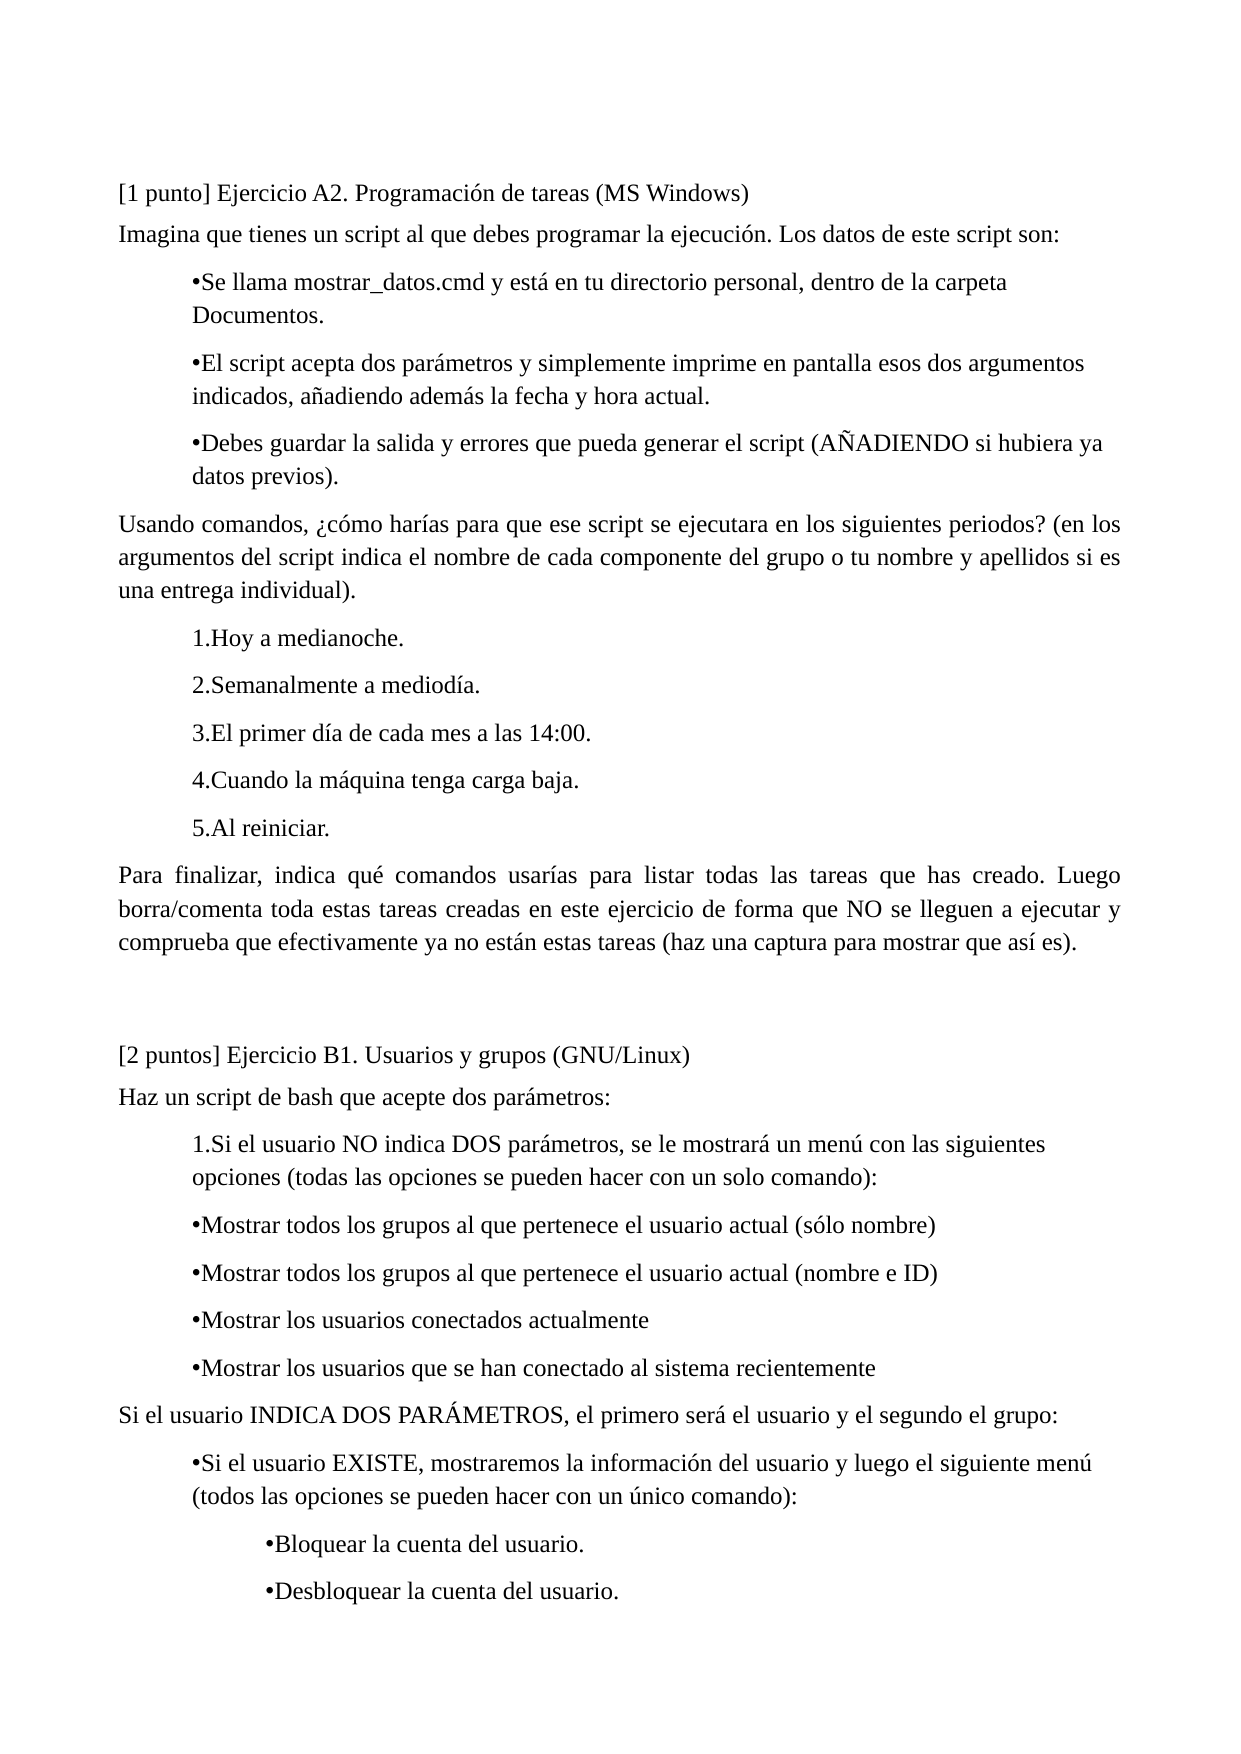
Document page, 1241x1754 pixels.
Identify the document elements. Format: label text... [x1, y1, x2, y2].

text Haz un script de bash que acepte dos parámetros: [118, 1082, 1122, 1111]
list Debes guardar la salida y errores que pueda generar el script (AÑADIENDO si hubiera ya datos previos). [118, 428, 1122, 490]
list Bloquear la cuenta del usuario. [118, 1529, 1122, 1557]
list Hoy a medianoche. [118, 623, 1122, 651]
list Se llama mostrar_datos.cmd y está en tu directorio personal, dentro de la carpeta Documentos. [118, 267, 1122, 329]
list Semanalmente a mediodía. [118, 670, 1122, 699]
subtitle [2 puntos] Ejercicio B1. Usuarios y grupos (GNU/Linux) [118, 1041, 1122, 1069]
text Si el usuario INDICA DOS PARÁMETROS, el primero será el usuario y el segundo el grupo: [118, 1400, 1122, 1429]
list Mostrar los usuarios que se han conectado al sistema recientemente [118, 1353, 1122, 1382]
text Para finalizar, indica qué comandos usarías para listar todas las tareas que has creado. Luego borra/comenta toda estas tareas creadas en este ejercicio de forma que NO se lleguen a ejecutar y comprueba que efectivamente ya no están estas tareas (haz una captura para mostrar que así es). [118, 861, 1122, 955]
list Si el usuario NO indica DOS parámetros, se le mostrará un menú con las siguientes opciones (todas las opciones se pueden hacer con un solo comando): [118, 1129, 1122, 1191]
list El primer día de cada mes a las 14:00. [118, 718, 1122, 747]
text Usando comandos, ¿cómo harías para que ese script se ejecutara en los siguientes periodos? (en los argumentos del script indica el nombre de cada componente del grupo o tu nombre y apellidos si es una entrega individual). [118, 509, 1122, 604]
list Mostrar los usuarios conectados actualmente [118, 1305, 1122, 1334]
list El script acepta dos parámetros y simplemente imprime en pantalla esos dos argumentos indicados, añadiendo además la fecha y hora actual. [118, 348, 1122, 409]
list Al reiniciar. [118, 813, 1122, 842]
list Cuando la máquina tenga carga baja. [118, 765, 1122, 794]
text Imagina que tienes un script al que debes programar la ejecución. Los datos de este script son: [118, 219, 1122, 248]
list Mostrar todos los grupos al que pertenece el usuario actual (nombre e ID) [118, 1258, 1122, 1286]
list Mostrar todos los grupos al que pertenece el usuario actual (sólo nombre) [118, 1210, 1122, 1239]
list Si el usuario EXISTE, mostraremos la información del usuario y luego el siguiente menú (todos las opciones se pueden hacer con un único comando): [118, 1448, 1122, 1510]
list Desbloquear la cuenta del usuario. [118, 1576, 1122, 1605]
subtitle [1 punto] Ejercicio A2. Programación de tareas (MS Windows) [118, 178, 1122, 207]
